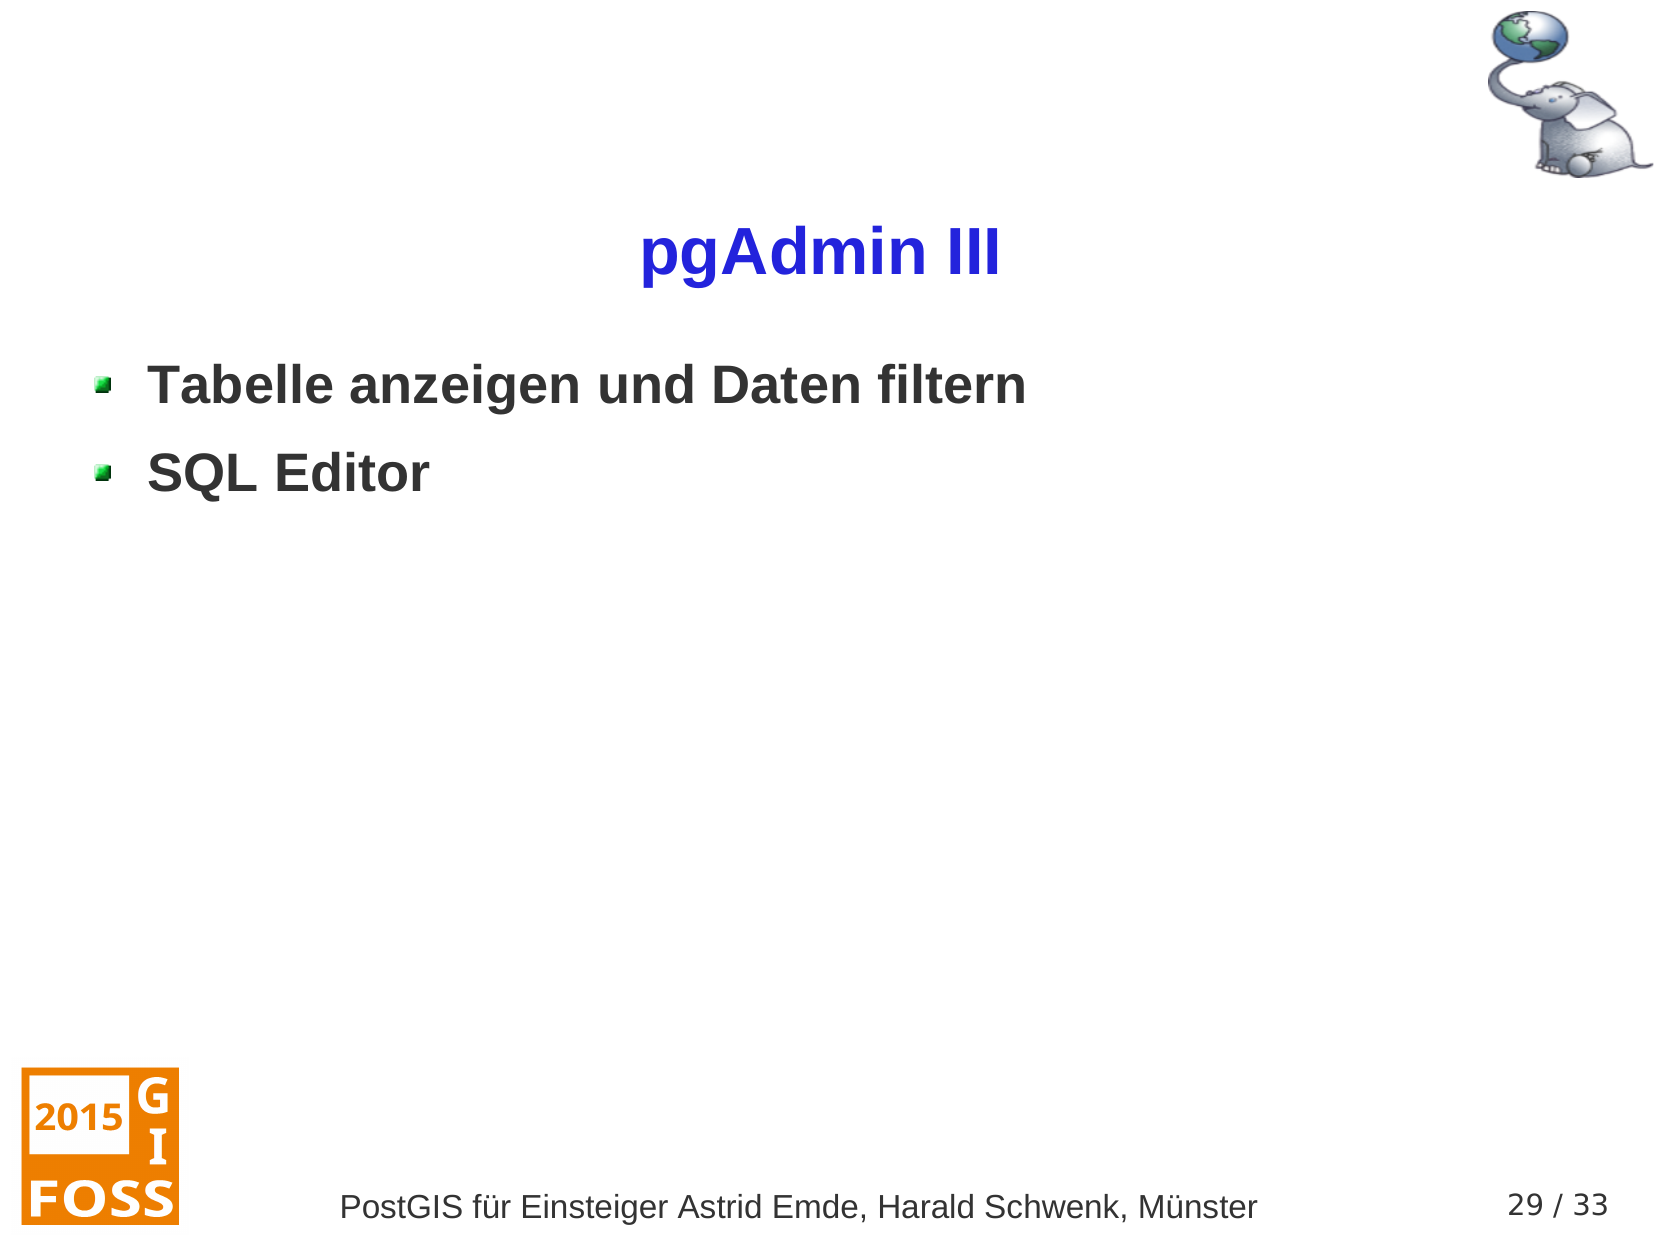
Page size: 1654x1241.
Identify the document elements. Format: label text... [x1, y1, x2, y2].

picture [11, 1057, 189, 1235]
title pgAdmin III [76, 177, 1565, 325]
list Tabelle anzeigen und Daten filtern SQL Editor [76, 354, 1565, 1173]
picture [1488, 11, 1654, 178]
